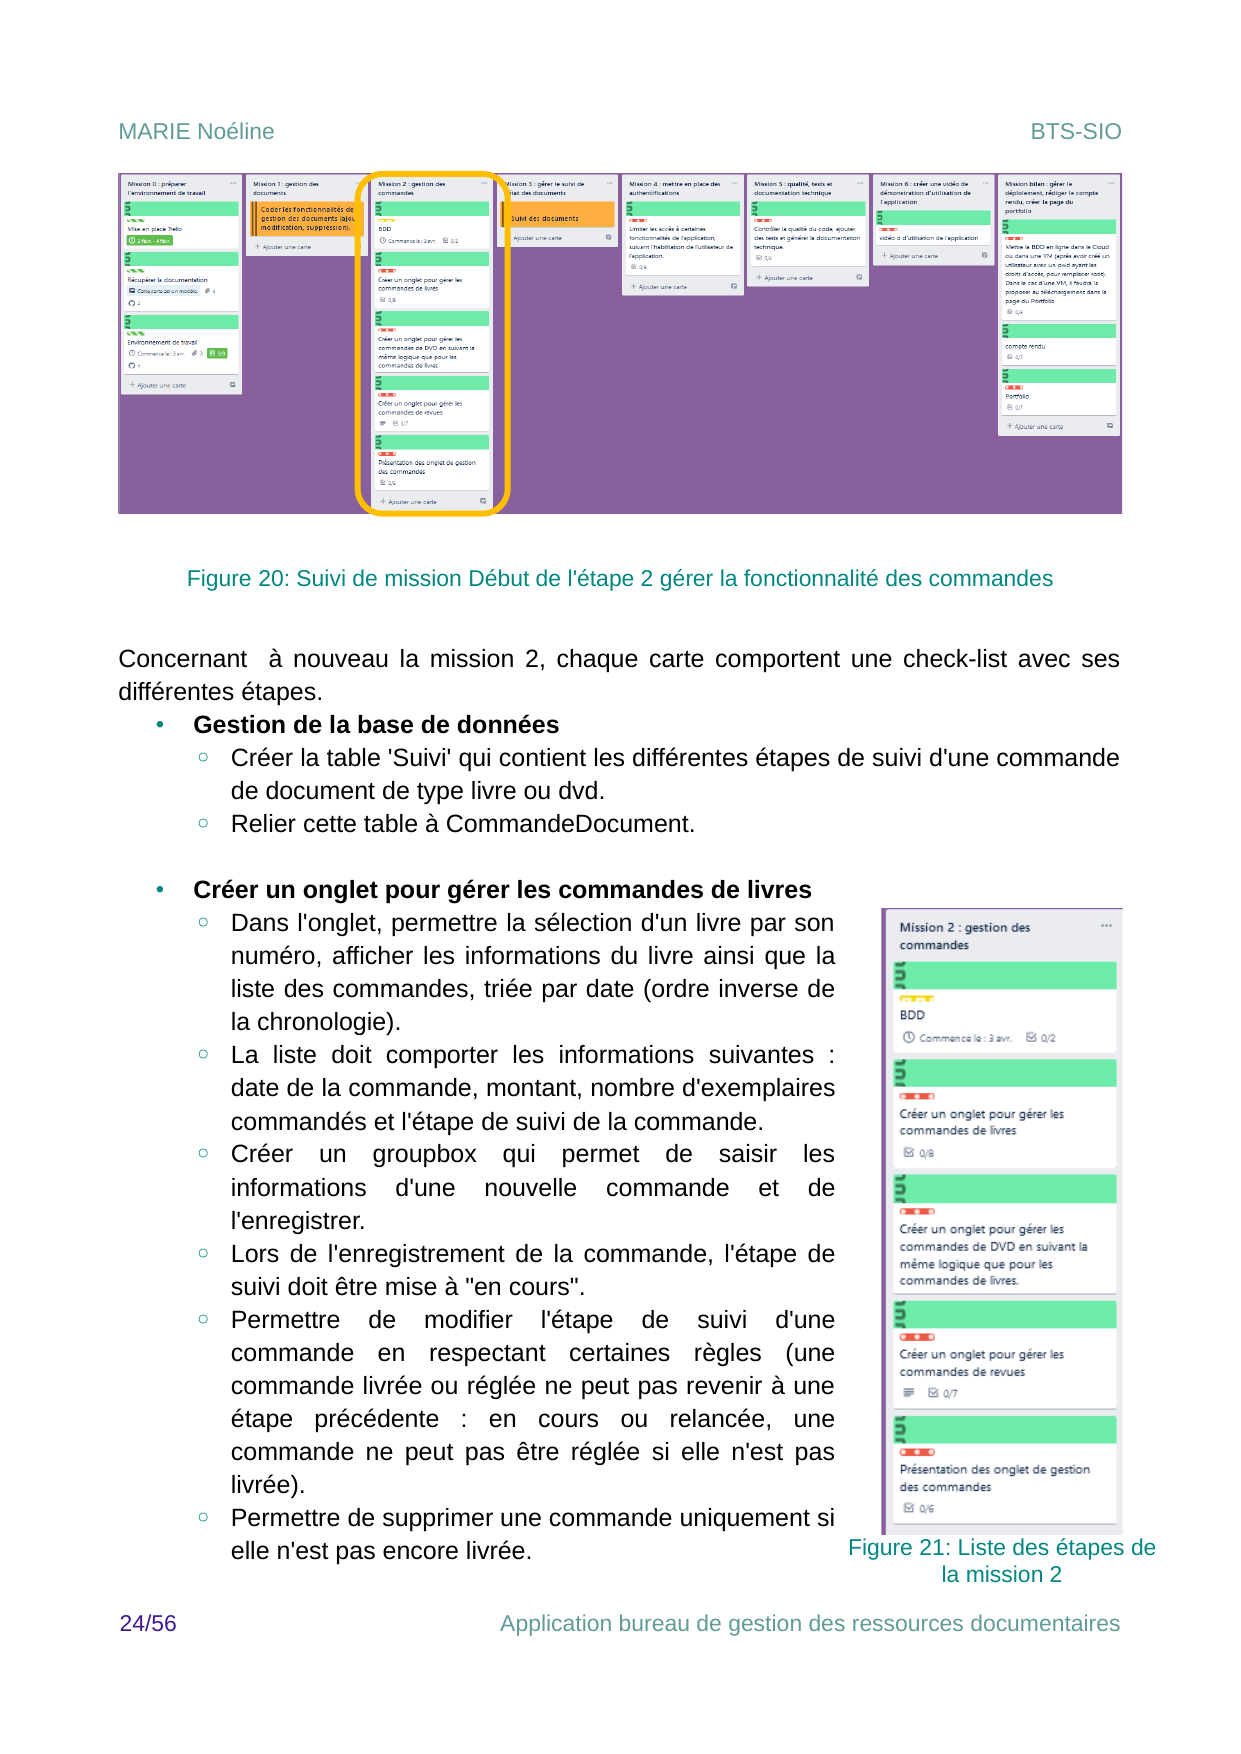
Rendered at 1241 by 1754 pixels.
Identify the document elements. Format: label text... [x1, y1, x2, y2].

list Figure 21: Liste des étapes de la mission 2 [836, 1535, 1168, 1587]
list Créer un onglet pour gérer les commandes de livres [156, 875, 1122, 904]
picture [881, 908, 1123, 1535]
list Créer un groupbox qui permet de saisir les informations d'une nouvelle commande et de l'enregistrer. [193, 1139, 836, 1234]
text Figure 20: Suivi de mission Début de l'étape 2 gérer la fonctionnalité des commandes [118, 565, 1122, 591]
list Créer la table 'Suivi' qui contient les différentes étapes de suivi d'une commande de document de type livre ou dvd. [193, 743, 1122, 804]
list La liste doit comporter les informations suivantes : date de la commande, montant, nombre d'exemplaires commandés et l'étape de suivi de la commande. [193, 1040, 836, 1135]
picture [361, 177, 504, 510]
list Permettre de supprimer une commande uniquement si elle n'est pas encore livrée. [193, 1503, 836, 1565]
list Relier cette table à CommandeDocument. [193, 809, 1122, 838]
text Concernant à nouveau la mission 2, chaque carte comportent une check-list avec ses différentes étapes. [118, 643, 1122, 705]
picture [496, 173, 1123, 514]
list Dans l'onglet, permettre la sélection d'un livre par son numéro, afficher les informations du livre ainsi que la liste des commandes, triée par date (ordre inverse de la chronologie). [193, 908, 881, 1036]
picture [118, 173, 370, 514]
list Lors de l'enregistrement de la commande, l'étape de suivi doit être mise à "en cours". [193, 1239, 836, 1301]
list Gestion de la base de données [156, 709, 1122, 738]
list Permettre de modifier l'étape de suivi d'une commande en respectant certaines règles (une commande livrée ou réglée ne peut pas revenir à une étape précédente : en cours ou relancée, une commande ne peut pas être réglée si elle n'est pas livrée). [193, 1305, 836, 1499]
